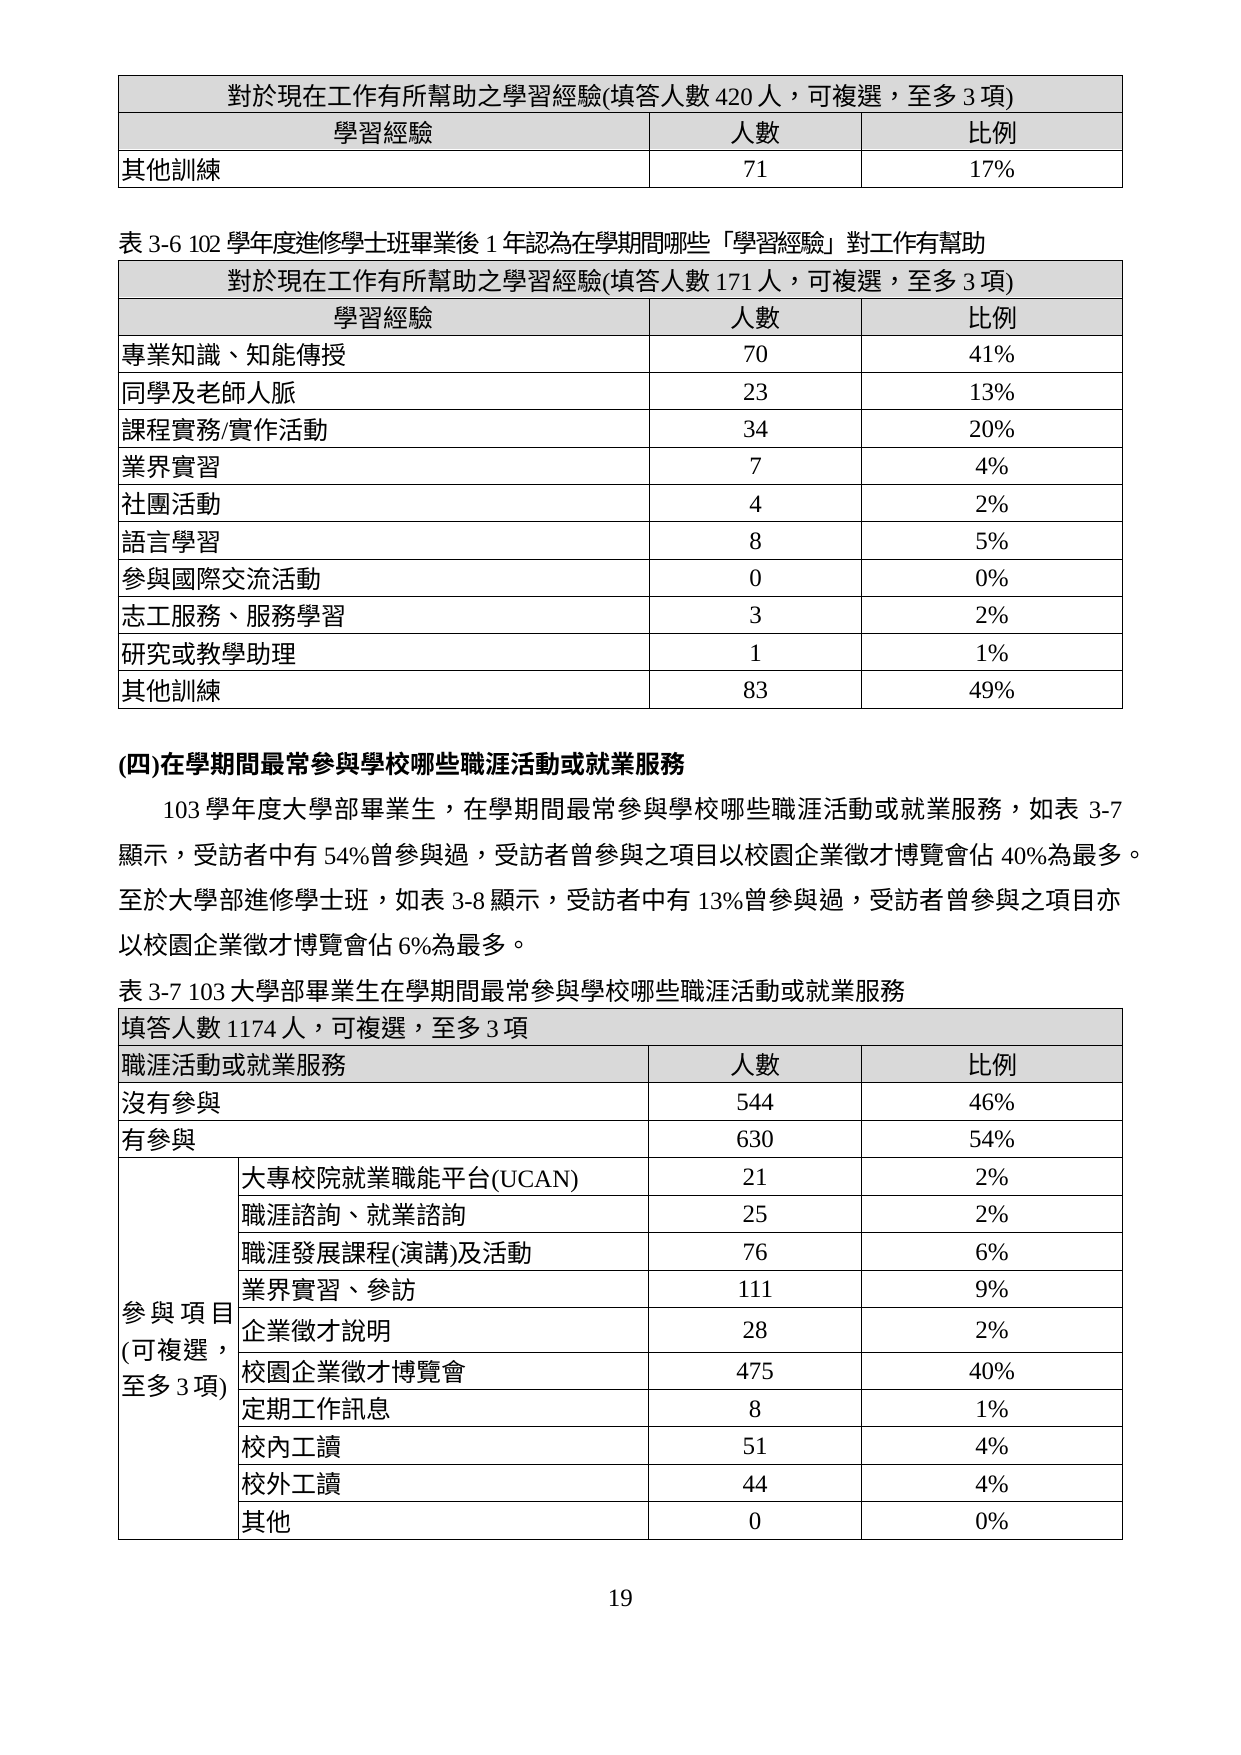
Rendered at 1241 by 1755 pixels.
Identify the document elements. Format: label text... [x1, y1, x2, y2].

table_cell 4 [650, 485, 861, 521]
table_cell 其他訓練 [119, 671, 649, 708]
table_cell 4% [862, 1427, 1122, 1464]
text 表3-6 102學年度進修學士班畢業後1年認為在學期間哪些「學習經驗」對工作有幫助 [118, 224, 1122, 260]
table_cell 34 [650, 410, 861, 447]
table_cell 44 [649, 1465, 861, 1501]
table_cell 40% [862, 1353, 1122, 1389]
table_cell 志工服務、服務學習 [119, 597, 649, 633]
table_cell 9% [862, 1271, 1122, 1307]
table_cell 其他訓練 [119, 151, 649, 187]
table_cell 2% [862, 597, 1122, 633]
table_cell 大專校院就業職能平台(UCAN) [239, 1158, 648, 1194]
table_cell 21 [649, 1158, 861, 1194]
table_cell 76 [649, 1233, 861, 1269]
table_cell 6% [862, 1233, 1122, 1269]
table_cell 0% [862, 1502, 1122, 1539]
table_cell 2% [862, 1196, 1122, 1232]
table_cell 研究或教學助理 [119, 634, 649, 670]
table_cell 630 [649, 1121, 861, 1157]
table_cell 課程實務/實作活動 [119, 410, 649, 447]
table_cell 專業知識、知能傳授 [119, 336, 649, 372]
table_cell 業界實習、參訪 [239, 1271, 648, 1307]
table_cell 職涯發展課程(演講)及活動 [239, 1233, 648, 1269]
table_cell 46% [862, 1083, 1122, 1119]
table_cell 校園企業徵才博覽會 [239, 1353, 648, 1389]
table_cell 人數 [650, 299, 861, 335]
table_cell 0% [862, 560, 1122, 596]
table_cell 54% [862, 1121, 1122, 1157]
table_cell 8 [650, 522, 861, 558]
table_cell 語言學習 [119, 522, 649, 558]
table_cell 4% [862, 448, 1122, 484]
table_cell 人數 [649, 1046, 861, 1082]
text (四)在學期間最常參與學校哪些職涯活動或就業服務 [118, 744, 1122, 781]
table_cell 1% [862, 1390, 1122, 1426]
table_cell 0 [649, 1502, 861, 1539]
table_cell 544 [649, 1083, 861, 1119]
table_header 對於現在工作有所幫助之學習經驗(填答人數171人，可複選，至多3項) [119, 261, 1122, 297]
table_cell 參與國際交流活動 [119, 560, 649, 596]
table_cell 2% [862, 1158, 1122, 1194]
table_cell 業界實習 [119, 448, 649, 484]
table_cell 學習經驗 [119, 299, 649, 335]
table_cell 7 [650, 448, 861, 484]
table_cell 17% [862, 151, 1122, 187]
text 表3-7 103大學部畢業生在學期間最常參與學校哪些職涯活動或就業服務 [118, 971, 1122, 1007]
table_cell 定期工作訊息 [239, 1390, 648, 1426]
table_cell 25 [649, 1196, 861, 1232]
table_cell 0 [650, 560, 861, 596]
table_cell 51 [649, 1427, 861, 1464]
table_cell 3 [650, 597, 861, 633]
table_cell 社團活動 [119, 485, 649, 521]
table_cell 13% [862, 373, 1122, 409]
table_cell 企業徵才說明 [239, 1308, 648, 1352]
table_cell 校外工讀 [239, 1465, 648, 1501]
table_cell 職涯諮詢、就業諮詢 [239, 1196, 648, 1232]
table_cell 111 [649, 1271, 861, 1307]
table_cell 71 [650, 151, 861, 187]
table_cell 70 [650, 336, 861, 372]
table_header 填答人數1174人，可複選，至多3項 [119, 1009, 1122, 1045]
table_cell 28 [649, 1308, 861, 1352]
table_cell 其他 [239, 1502, 648, 1539]
table_cell 比例 [862, 1046, 1122, 1082]
table_cell 比例 [862, 299, 1122, 335]
table_cell 參與項目(可複選，至多3項) [119, 1158, 238, 1539]
table_cell 學習經驗 [119, 113, 649, 149]
table_cell 校內工讀 [239, 1427, 648, 1464]
table_cell 20% [862, 410, 1122, 447]
table_cell 83 [650, 671, 861, 708]
text 103學年度大學部畢業生，在學期間最常參與學校哪些職涯活動或就業服務，如表3-7顯示，受訪者中有54%曾參與過，受訪者曾參與之項目以校園企業徵才博覽會佔40%為最多。至於大學部進修學士班，如表3-8顯示，受訪者中有13%曾參與過，受訪者曾參與之項目亦以校園企業徵才博覽會佔6%為最多。 [118, 790, 1122, 962]
table_cell 同學及老師人脈 [119, 373, 649, 409]
table_cell 人數 [650, 113, 861, 149]
table_cell 1% [862, 634, 1122, 670]
table_cell 有參與 [119, 1121, 648, 1157]
table_cell 5% [862, 522, 1122, 558]
table_cell 4% [862, 1465, 1122, 1501]
table_header 對於現在工作有所幫助之學習經驗(填答人數420人，可複選，至多3項) [119, 76, 1122, 112]
table_cell 2% [862, 1308, 1122, 1352]
table_cell 比例 [862, 113, 1122, 149]
table_cell 8 [649, 1390, 861, 1426]
table_cell 41% [862, 336, 1122, 372]
table_cell 475 [649, 1353, 861, 1389]
table_cell 1 [650, 634, 861, 670]
table_cell 23 [650, 373, 861, 409]
table_cell 沒有參與 [119, 1083, 648, 1119]
table_cell 職涯活動或就業服務 [119, 1046, 648, 1082]
table_cell 49% [862, 671, 1122, 708]
table_cell 2% [862, 485, 1122, 521]
